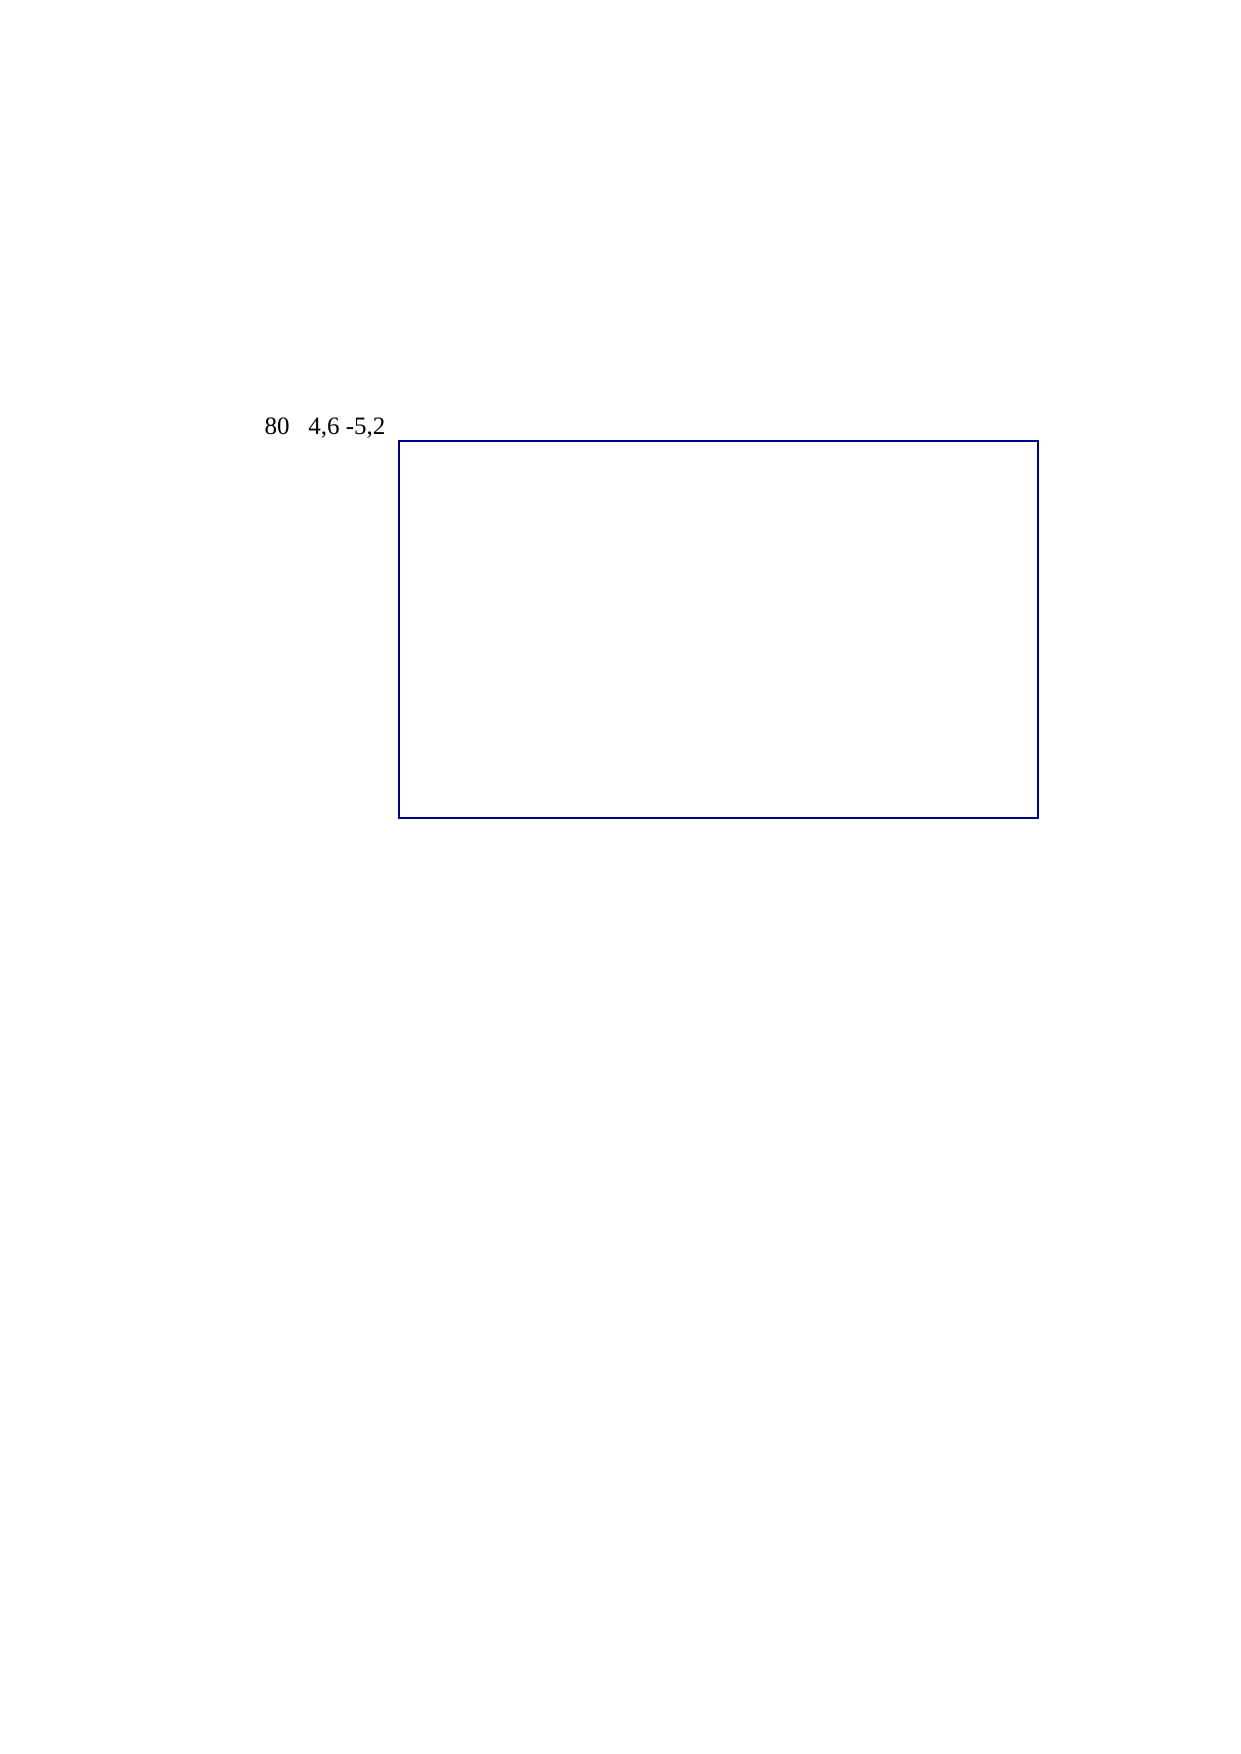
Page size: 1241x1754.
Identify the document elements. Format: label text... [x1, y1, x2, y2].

text 80 4,6 -5,2 [118, 59, 1181, 1579]
